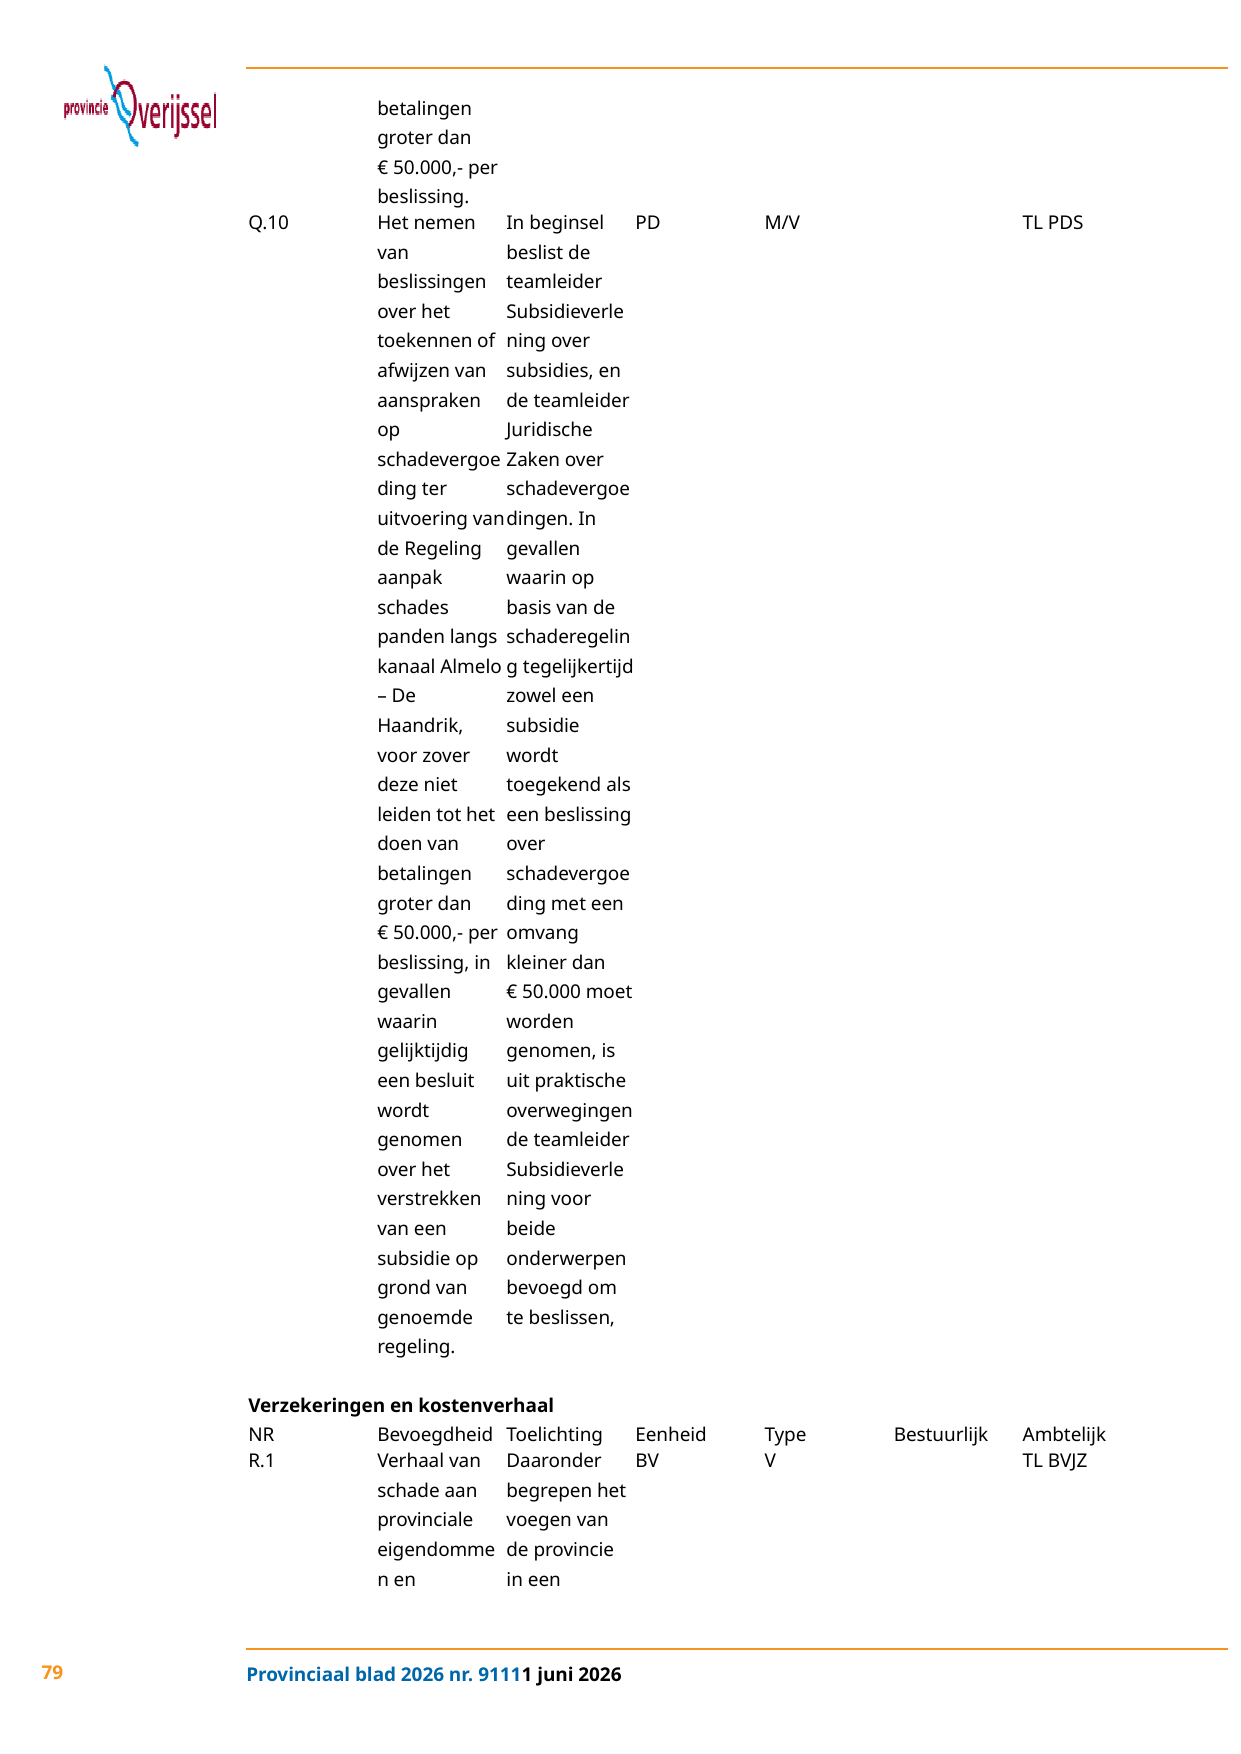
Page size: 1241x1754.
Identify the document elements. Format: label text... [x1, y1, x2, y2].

table_cell [506, 95, 635, 209]
table_cell [1023, 95, 1152, 209]
table_cell Het nemen van beslissingen over het toekennen of afwijzen van aanspraken op schadevergoeding ter uitvoering van de Regeling aanpak schades panden langs kanaal Almelo – De Haandrik, voor zover deze niet leiden tot het doen van betalingen groter dan € 50.000,- per beslissing, in gevallen waarin gelijktijdig een besluit wordt genomen over het verstrekken van een subsidie op grond van genoemde regeling. [377, 209, 506, 1359]
table_cell TL BVJZ [1023, 1448, 1152, 1591]
table_header NR [248, 1422, 377, 1447]
table_cell V [764, 1448, 893, 1591]
table_header Ambtelijk [1023, 1422, 1152, 1447]
table_cell TL PDS [1023, 209, 1152, 1359]
table_header Bevoegdheid [377, 1422, 506, 1447]
table_header Toelichting [506, 1422, 635, 1447]
table_header Type [764, 1422, 893, 1447]
table_cell Q.10 [248, 209, 377, 1359]
table_cell [764, 95, 893, 209]
table_cell [894, 95, 1022, 209]
table_cell betalingen groter dan € 50.000,- per beslissing. [377, 95, 506, 209]
table_cell BV [635, 1448, 764, 1591]
table_cell [894, 209, 1022, 1359]
table_cell PD [635, 209, 764, 1359]
table_header Eenheid [635, 1422, 764, 1447]
table_cell [635, 95, 764, 209]
table_cell R.1 [248, 1448, 377, 1591]
table_cell [248, 95, 377, 209]
table_cell In beginsel beslist de teamleider Subsidieverlening over subsidies, en de teamleider Juridische Zaken over schadevergoedingen. In gevallen waarin op basis van de schaderegeling tegelijkertijd zowel een subsidie wordt toegekend als een beslissing over schadevergoeding met een omvang kleiner dan € 50.000 moet worden genomen, is uit praktische overwegingen de teamleider Subsidieverlening voor beide onderwerpen bevoegd om te beslissen, [506, 209, 635, 1359]
table_cell [894, 1448, 1022, 1591]
table_cell Verhaal van schade aan provinciale eigendommen en [377, 1448, 506, 1591]
text Verzekeringen en kostenverhaal [248, 1392, 1152, 1418]
picture [41, 47, 231, 172]
table_cell Daaronder begrepen het voegen van de provincie in een [506, 1448, 635, 1591]
table_cell M/V [764, 209, 893, 1359]
table_header Bestuurlijk [894, 1422, 1022, 1447]
